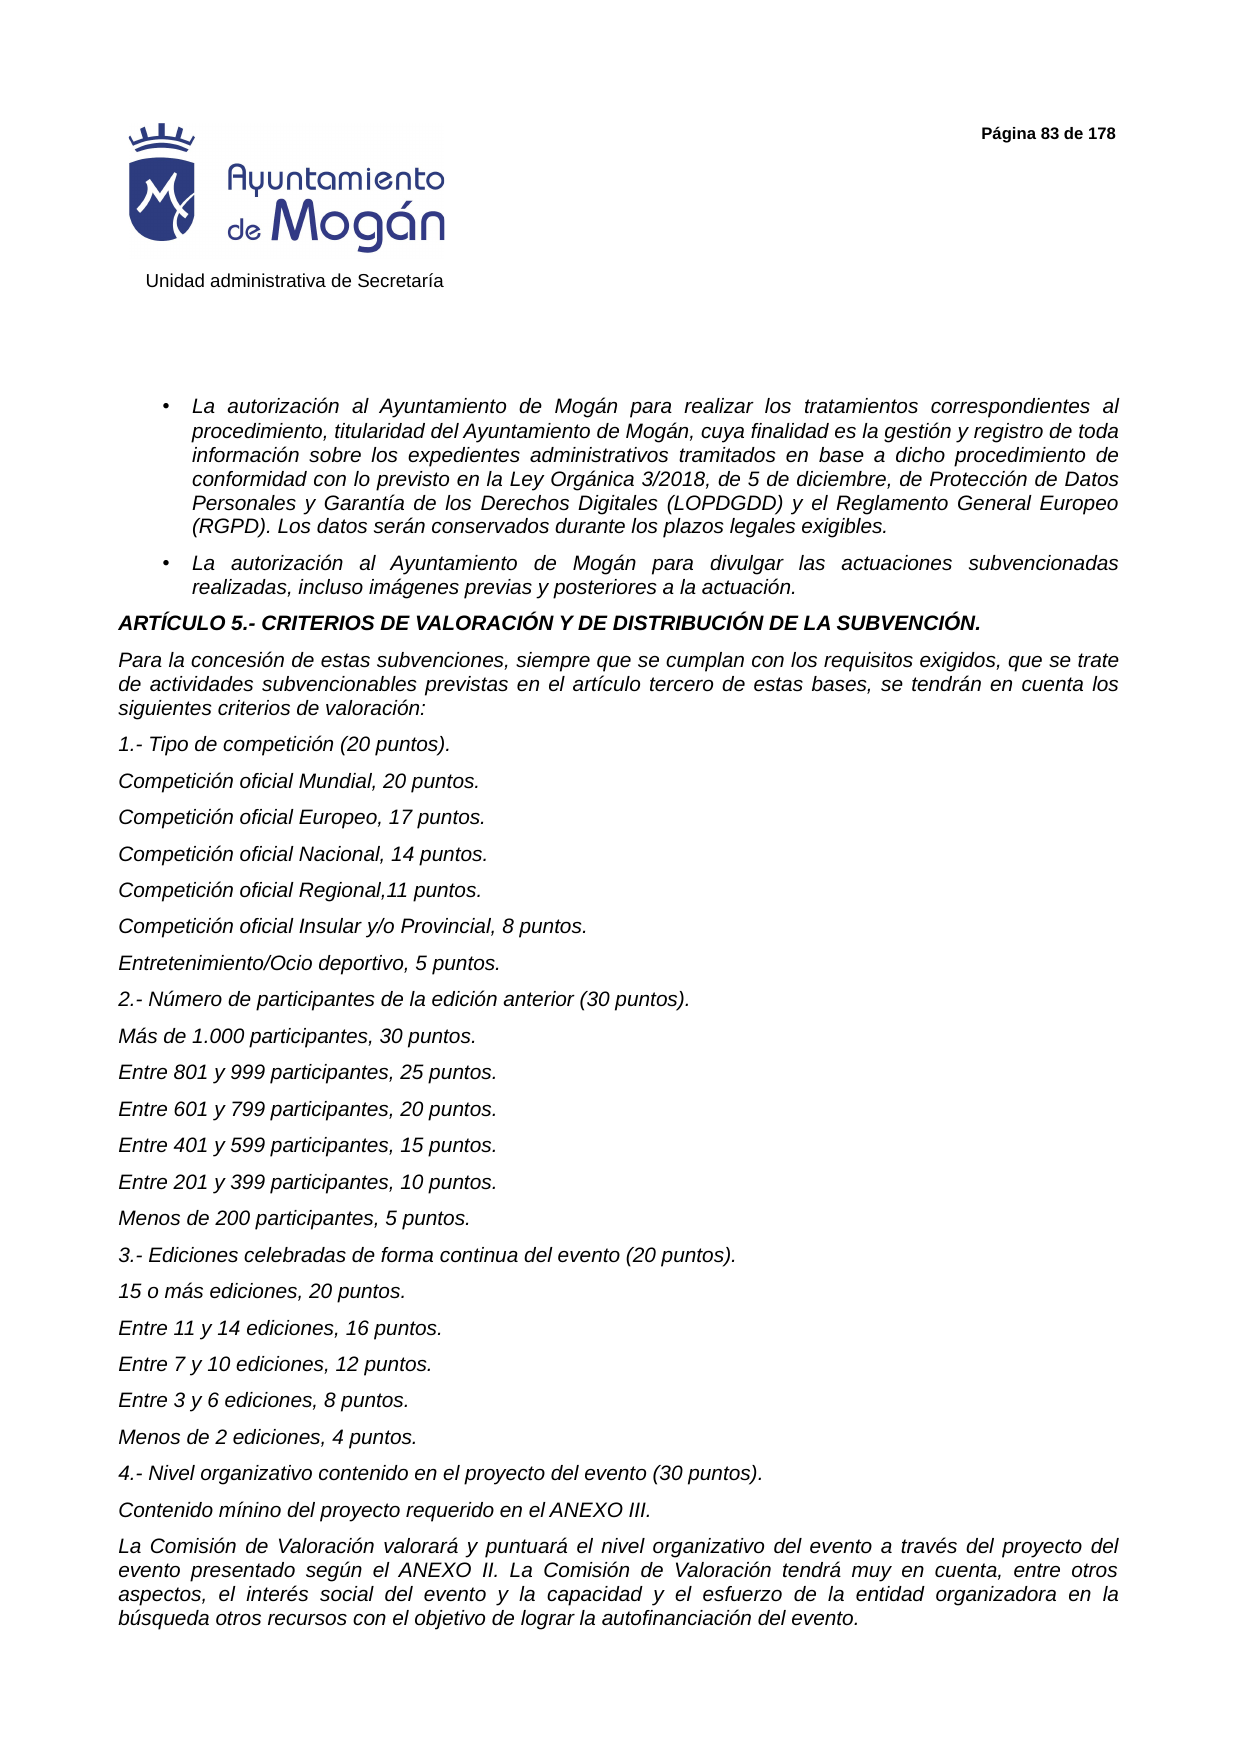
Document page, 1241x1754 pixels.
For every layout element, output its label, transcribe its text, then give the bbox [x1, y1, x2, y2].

text Competición oficial Insular y/o Provincial, 8 puntos. [118, 914, 1122, 938]
text Entre 201 y 399 participantes, 10 puntos. [118, 1169, 1122, 1193]
text Entretenimiento/Ocio deportivo, 5 puntos. [118, 951, 1122, 975]
text Entre 11 y 14 ediciones, 16 puntos. [118, 1315, 1122, 1339]
text 2.- Número de participantes de la edición anterior (30 puntos). [118, 987, 1122, 1011]
text Menos de 2 ediciones, 4 puntos. [118, 1425, 1122, 1449]
text 4.- Nivel organizativo contenido en el proyecto del evento (30 puntos). [118, 1461, 1122, 1485]
text Entre 401 y 599 participantes, 15 puntos. [118, 1133, 1122, 1157]
text Más de 1.000 participantes, 30 puntos. [118, 1024, 1122, 1048]
text Entre 801 y 999 participantes, 25 puntos. [118, 1060, 1122, 1084]
text Entre 3 y 6 ediciones, 8 puntos. [118, 1388, 1122, 1412]
text 15 o más ediciones, 20 puntos. [118, 1279, 1122, 1303]
list La autorización al Ayuntamiento de Mogán para realizar los tratamientos correspondientes al procedimiento, titularidad del Ayuntamiento de Mogán, cuya finalidad es la gestión y registro de toda información sobre los expedientes administrativos tramitados en base a dicho procedimiento de conformidad con lo previsto en la Ley Orgánica 3/2018, de 5 de diciembre, de Protección de Datos Personales y Garantía de los Derechos Digitales (LOPDGDD) y el Reglamento General Europeo (RGPD). Los datos serán conservados durante los plazos legales exigibles. [162, 394, 1122, 538]
text Competición oficial Europeo, 17 puntos. [118, 805, 1122, 829]
text Entre 7 y 10 ediciones, 12 puntos. [118, 1352, 1122, 1376]
text 3.- Ediciones celebradas de forma continua del evento (20 puntos). [118, 1242, 1122, 1266]
text Menos de 200 participantes, 5 puntos. [118, 1206, 1122, 1230]
picture [128, 123, 445, 259]
text Entre 601 y 799 participantes, 20 puntos. [118, 1097, 1122, 1121]
text 1.- Tipo de competición (20 puntos). [118, 732, 1122, 756]
list La autorización al Ayuntamiento de Mogán para divulgar las actuaciones subvencionadas realizadas, incluso imágenes previas y posteriores a la actuación. [162, 551, 1122, 599]
text Competición oficial Mundial, 20 puntos. [118, 768, 1122, 792]
text Competición oficial Regional,11 puntos. [118, 878, 1122, 902]
text ARTÍCULO 5.- CRITERIOS DE VALORACIÓN Y DE DISTRIBUCIÓN DE LA SUBVENCIÓN. [118, 611, 1122, 635]
text Para la concesión de estas subvenciones, siempre que se cumplan con los requisitos exigidos, que se trate de actividades subvencionables previstas en el artículo tercero de estas bases, se tendrán en cuenta los siguientes criterios de valoración: [118, 648, 1122, 719]
text La Comisión de Valoración valorará y puntuará el nivel organizativo del evento a través del proyecto del evento presentado según el ANEXO II. La Comisión de Valoración tendrá muy en cuenta, entre otros aspectos, el interés social del evento y la capacidad y el esfuerzo de la entidad organizadora en la búsqueda otros recursos con el objetivo de lograr la autofinanciación del evento. [118, 1534, 1122, 1630]
text Competición oficial Nacional, 14 puntos. [118, 841, 1122, 865]
text Contenido mínino del proyecto requerido en el ANEXO III. [118, 1498, 1122, 1522]
